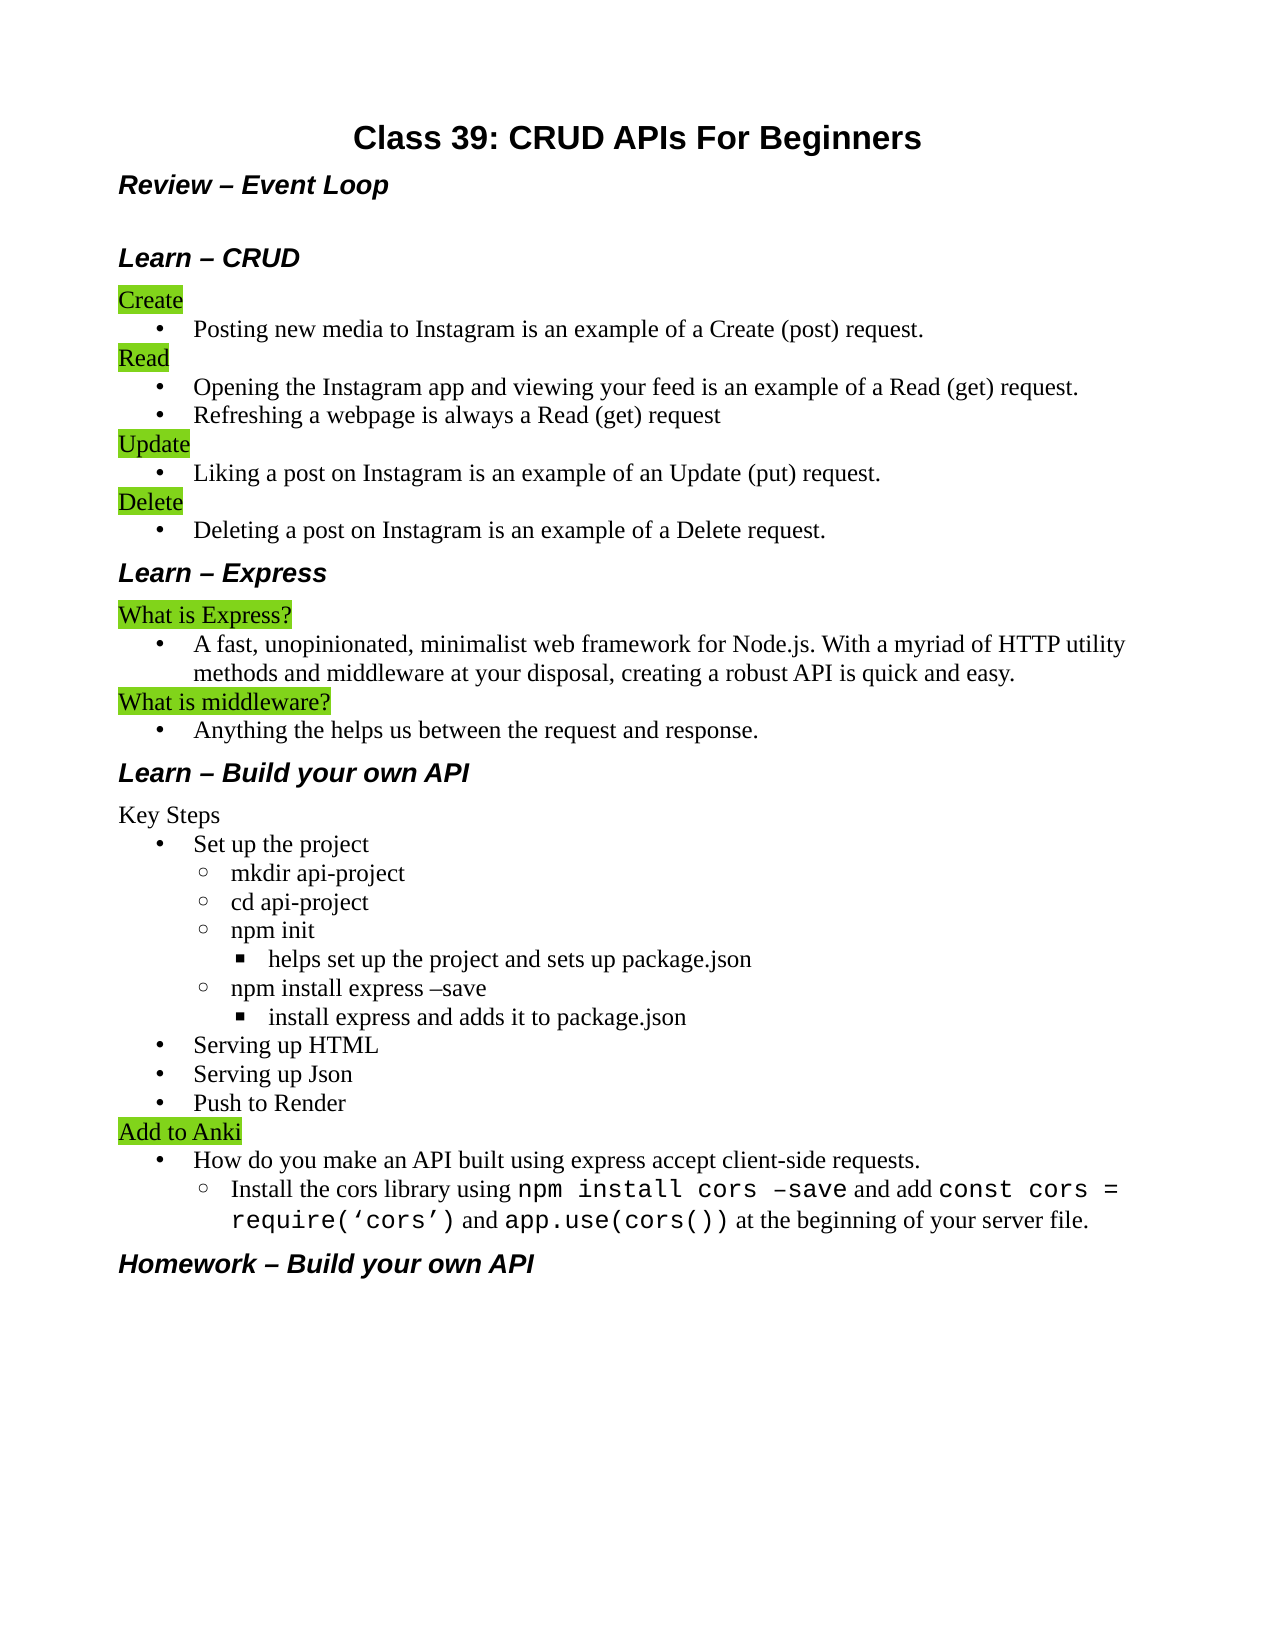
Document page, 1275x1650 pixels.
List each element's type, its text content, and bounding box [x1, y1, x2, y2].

list Set up the project [156, 829, 1157, 858]
list Serving up Json [156, 1059, 1157, 1088]
text Create [118, 285, 1157, 314]
subtitle Homework – Build your own API [118, 1248, 1157, 1279]
subtitle Learn – Build your own API [118, 757, 1157, 788]
subtitle Review – Event Loop [118, 169, 1157, 200]
list helps set up the project and sets up package.json [231, 944, 1157, 973]
list Liking a post on Instagram is an example of an Update (put) request. [156, 458, 1157, 487]
text What is Express? [118, 600, 1157, 629]
subtitle Class 39: CRUD APIs For Beginners [118, 118, 1157, 157]
list Anything the helps us between the request and response. [156, 715, 1157, 744]
text Delete [118, 487, 1157, 515]
text Update [118, 429, 1157, 458]
text Add to Anki [118, 1117, 1157, 1145]
list How do you make an API built using express accept client-side requests. [156, 1145, 1157, 1174]
list Refreshing a webpage is always a Read (get) request [156, 400, 1157, 429]
list Push to Render [156, 1088, 1157, 1117]
subtitle Learn – Express [118, 557, 1157, 588]
list npm init [193, 915, 1157, 944]
subtitle Learn – CRUD [118, 242, 1157, 273]
text Key Steps [118, 800, 1157, 829]
list Deleting a post on Instagram is an example of a Delete request. [156, 515, 1157, 544]
list Opening the Instagram app and viewing your feed is an example of a Read (get) request. [156, 372, 1157, 400]
list mkdir api-project [193, 858, 1157, 887]
text Read [118, 343, 1157, 372]
list Posting new media to Instagram is an example of a Create (post) request. [156, 314, 1157, 343]
list npm install express –save [193, 973, 1157, 1002]
list Serving up HTML [156, 1030, 1157, 1059]
list A fast, unopinionated, minimalist web framework for Node.js. With a myriad of HTTP utility methods and middleware at your disposal, creating a robust API is quick and easy. [156, 629, 1157, 687]
list install express and adds it to package.json [231, 1002, 1157, 1030]
text What is middleware? [118, 687, 1157, 715]
list Install the cors library using npm install cors –save and add const cors = require(‘cors’) and app.use(cors()) at the beginning of your server file. [193, 1174, 1157, 1236]
list cd api-project [193, 887, 1157, 915]
